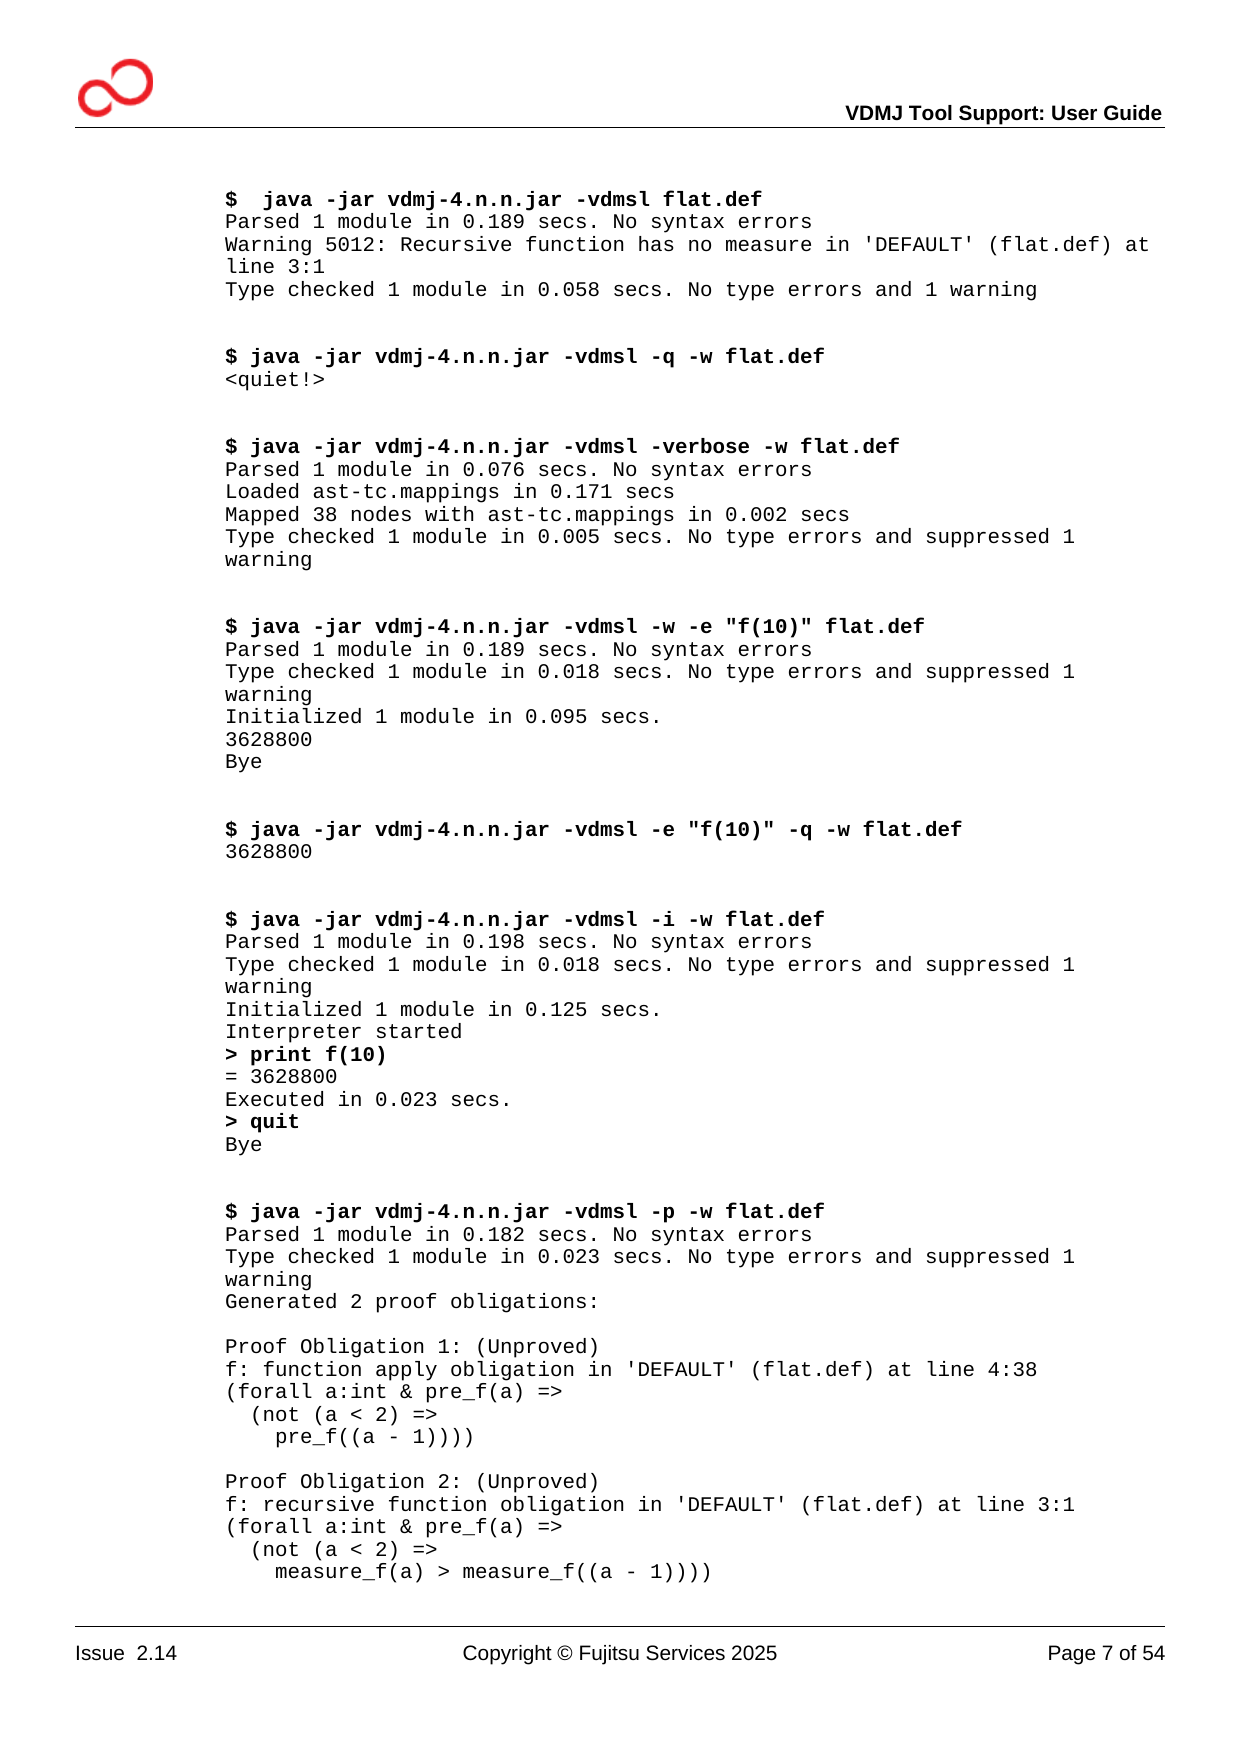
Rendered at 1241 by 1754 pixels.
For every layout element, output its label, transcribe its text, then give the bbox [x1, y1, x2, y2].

text > print f(10) [225, 1043, 1165, 1066]
text <quiet!> [225, 368, 1165, 391]
text Bye [225, 751, 1165, 773]
text measure_f(a) > measure_f((a - 1)))) [225, 1561, 1165, 1583]
text $ java -jar vdmj-4.n.n.jar -vdmsl -w -e "f(10)" flat.def [225, 616, 1165, 638]
text Parsed 1 module in 0.189 secs. No syntax errors [225, 211, 1165, 233]
text > quit [225, 1111, 1165, 1133]
text Proof Obligation 1: (Unproved) [225, 1336, 1165, 1358]
text $ java -jar vdmj-4.n.n.jar -vdmsl -q -w flat.def [225, 346, 1165, 368]
text Parsed 1 module in 0.189 secs. No syntax errors [225, 638, 1165, 661]
text Bye [225, 1133, 1165, 1156]
text (not (a < 2) => [225, 1403, 1165, 1426]
text Interpreter started [225, 1021, 1165, 1043]
text Loaded ast-tc.mappings in 0.171 secs [225, 481, 1165, 503]
text f: function apply obligation in 'DEFAULT' (flat.def) at line 4:38 [225, 1358, 1165, 1381]
text Type checked 1 module in 0.058 secs. No type errors and 1 warning [225, 278, 1165, 301]
text Type checked 1 module in 0.023 secs. No type errors and suppressed 1 warning [225, 1246, 1165, 1291]
text Type checked 1 module in 0.005 secs. No type errors and suppressed 1 warning [225, 526, 1165, 571]
text Parsed 1 module in 0.182 secs. No syntax errors [225, 1223, 1165, 1246]
text Proof Obligation 2: (Unproved) [225, 1471, 1165, 1493]
text Parsed 1 module in 0.198 secs. No syntax errors [225, 931, 1165, 953]
text $ java -jar vdmj-4.n.n.jar -vdmsl -p -w flat.def [225, 1201, 1165, 1223]
text Type checked 1 module in 0.018 secs. No type errors and suppressed 1 warning [225, 661, 1165, 706]
text Warning 5012: Recursive function has no measure in 'DEFAULT' (flat.def) at line 3:1 [225, 233, 1165, 278]
text Generated 2 proof obligations: [225, 1291, 1165, 1313]
text Executed in 0.023 secs. [225, 1088, 1165, 1111]
text (forall a:int & pre_f(a) => [225, 1381, 1165, 1403]
text $ java -jar vdmj-4.n.n.jar -vdmsl flat.def [225, 188, 1165, 211]
text (forall a:int & pre_f(a) => [225, 1516, 1165, 1538]
text $ java -jar vdmj-4.n.n.jar -vdmsl -verbose -w flat.def [225, 436, 1165, 458]
text 3628800 [225, 841, 1165, 863]
text Initialized 1 module in 0.125 secs. [225, 998, 1165, 1021]
text Initialized 1 module in 0.095 secs. [225, 706, 1165, 728]
text pre_f((a - 1)))) [225, 1426, 1165, 1448]
text = 3628800 [225, 1066, 1165, 1088]
text 3628800 [225, 728, 1165, 751]
picture [78, 52, 153, 127]
text Mapped 38 nodes with ast-tc.mappings in 0.002 secs [225, 503, 1165, 526]
text (not (a < 2) => [225, 1538, 1165, 1561]
text Type checked 1 module in 0.018 secs. No type errors and suppressed 1 warning [225, 953, 1165, 998]
text f: recursive function obligation in 'DEFAULT' (flat.def) at line 3:1 [225, 1493, 1165, 1516]
text $ java -jar vdmj-4.n.n.jar -vdmsl -i -w flat.def [225, 908, 1165, 931]
text $ java -jar vdmj-4.n.n.jar -vdmsl -e "f(10)" -q -w flat.def [225, 818, 1165, 841]
text Parsed 1 module in 0.076 secs. No syntax errors [225, 458, 1165, 481]
